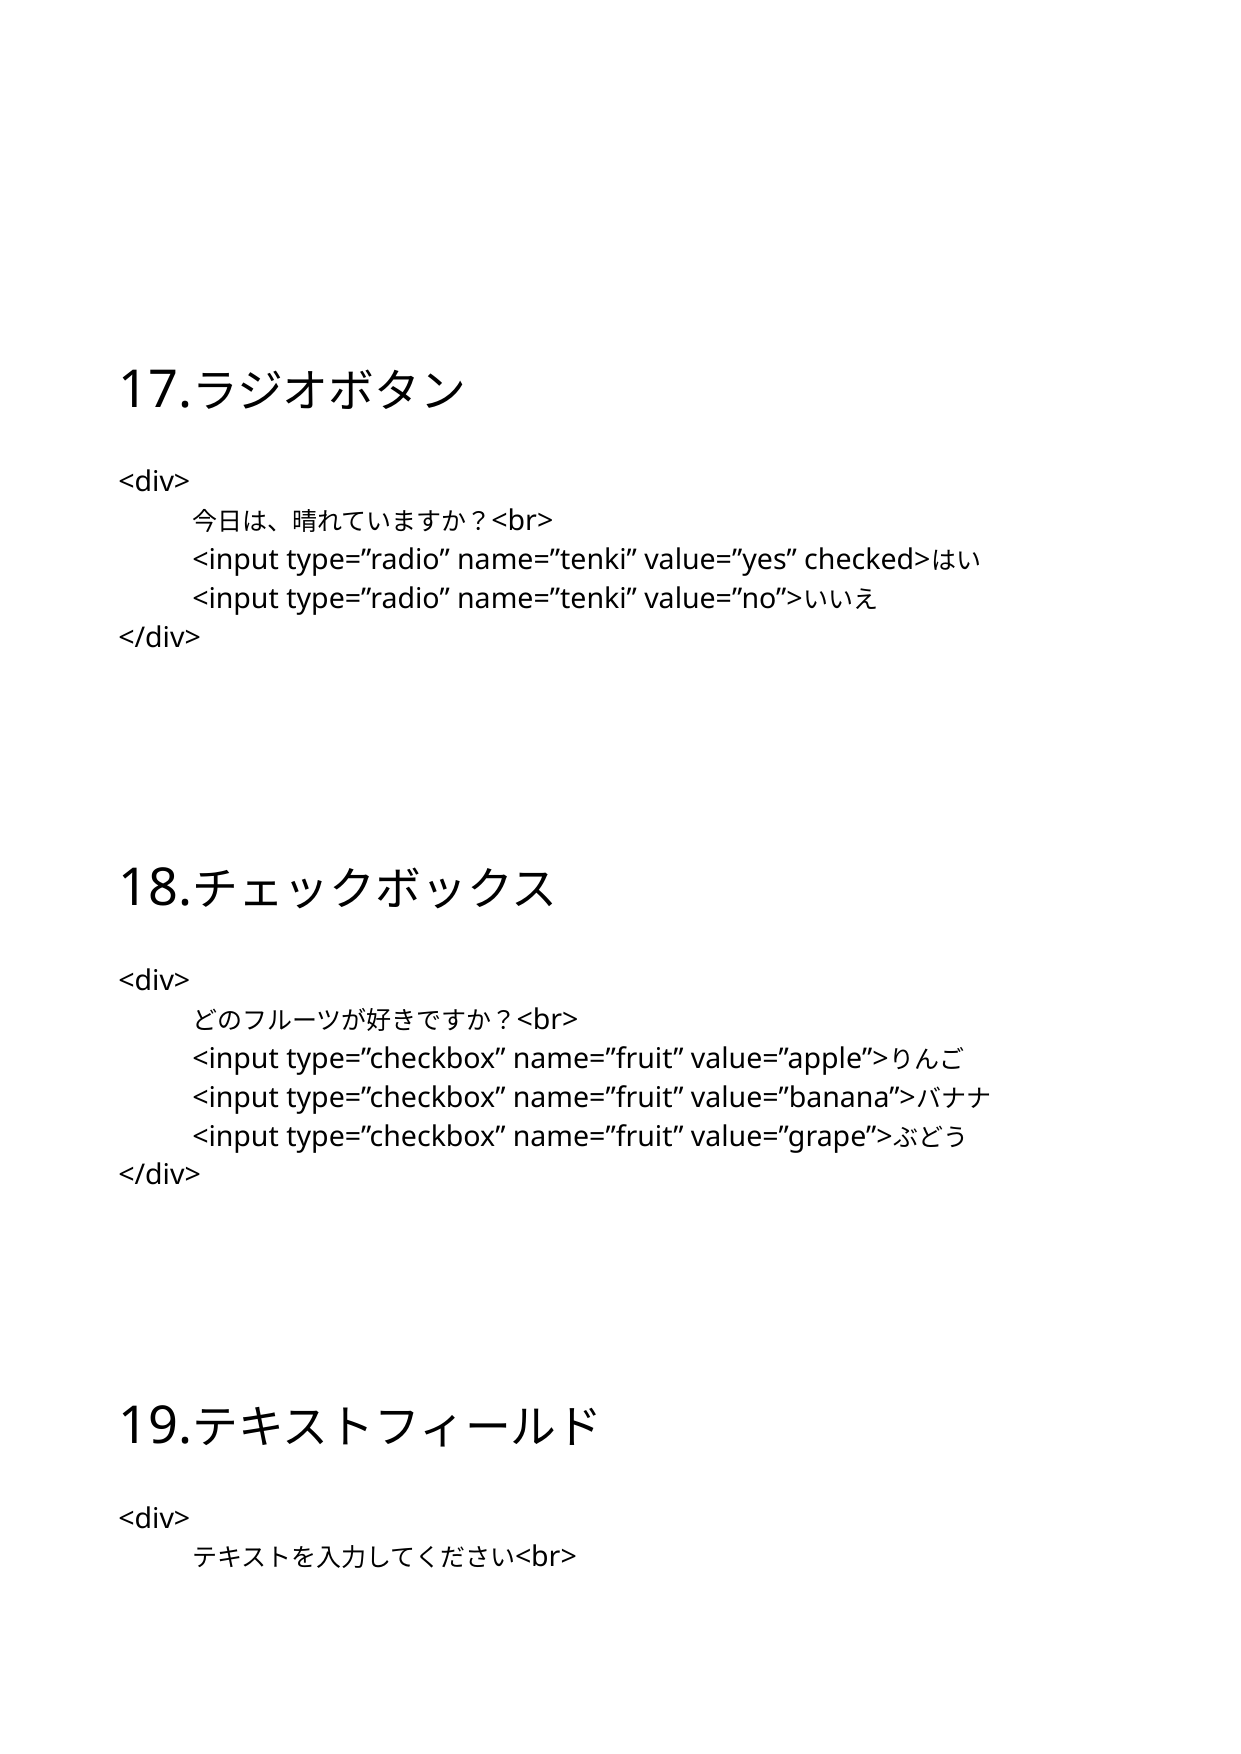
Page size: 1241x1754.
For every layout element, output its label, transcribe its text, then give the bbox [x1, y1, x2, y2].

text 18.チェックボックス [118, 850, 1122, 921]
text <input type=”checkbox” name=”fruit” value=”apple”>りんご [118, 1038, 1122, 1077]
text <div> [118, 1497, 1122, 1536]
text <input type=”checkbox” name=”fruit” value=”banana”>バナナ [118, 1077, 1122, 1115]
text どのフルーツが好きですか？<br> [118, 999, 1122, 1038]
text 19.テキストフィールド [118, 1387, 1122, 1459]
text <input type=”radio” name=”tenki” value=”yes” checked>はい [118, 539, 1122, 578]
text <div> [118, 960, 1122, 999]
text <input type=”checkbox” name=”fruit” value=”grape”>ぶどう [118, 1115, 1122, 1154]
text 今日は、晴れていますか？<br> [118, 500, 1122, 539]
text <div> [118, 461, 1122, 500]
text <input type=”radio” name=”tenki” value=”no”>いいえ [118, 578, 1122, 617]
text </div> [118, 1154, 1122, 1193]
text 17.ラジオボタン [118, 351, 1122, 422]
text テキストを入力してください<br> [118, 1536, 1122, 1575]
text </div> [118, 617, 1122, 656]
